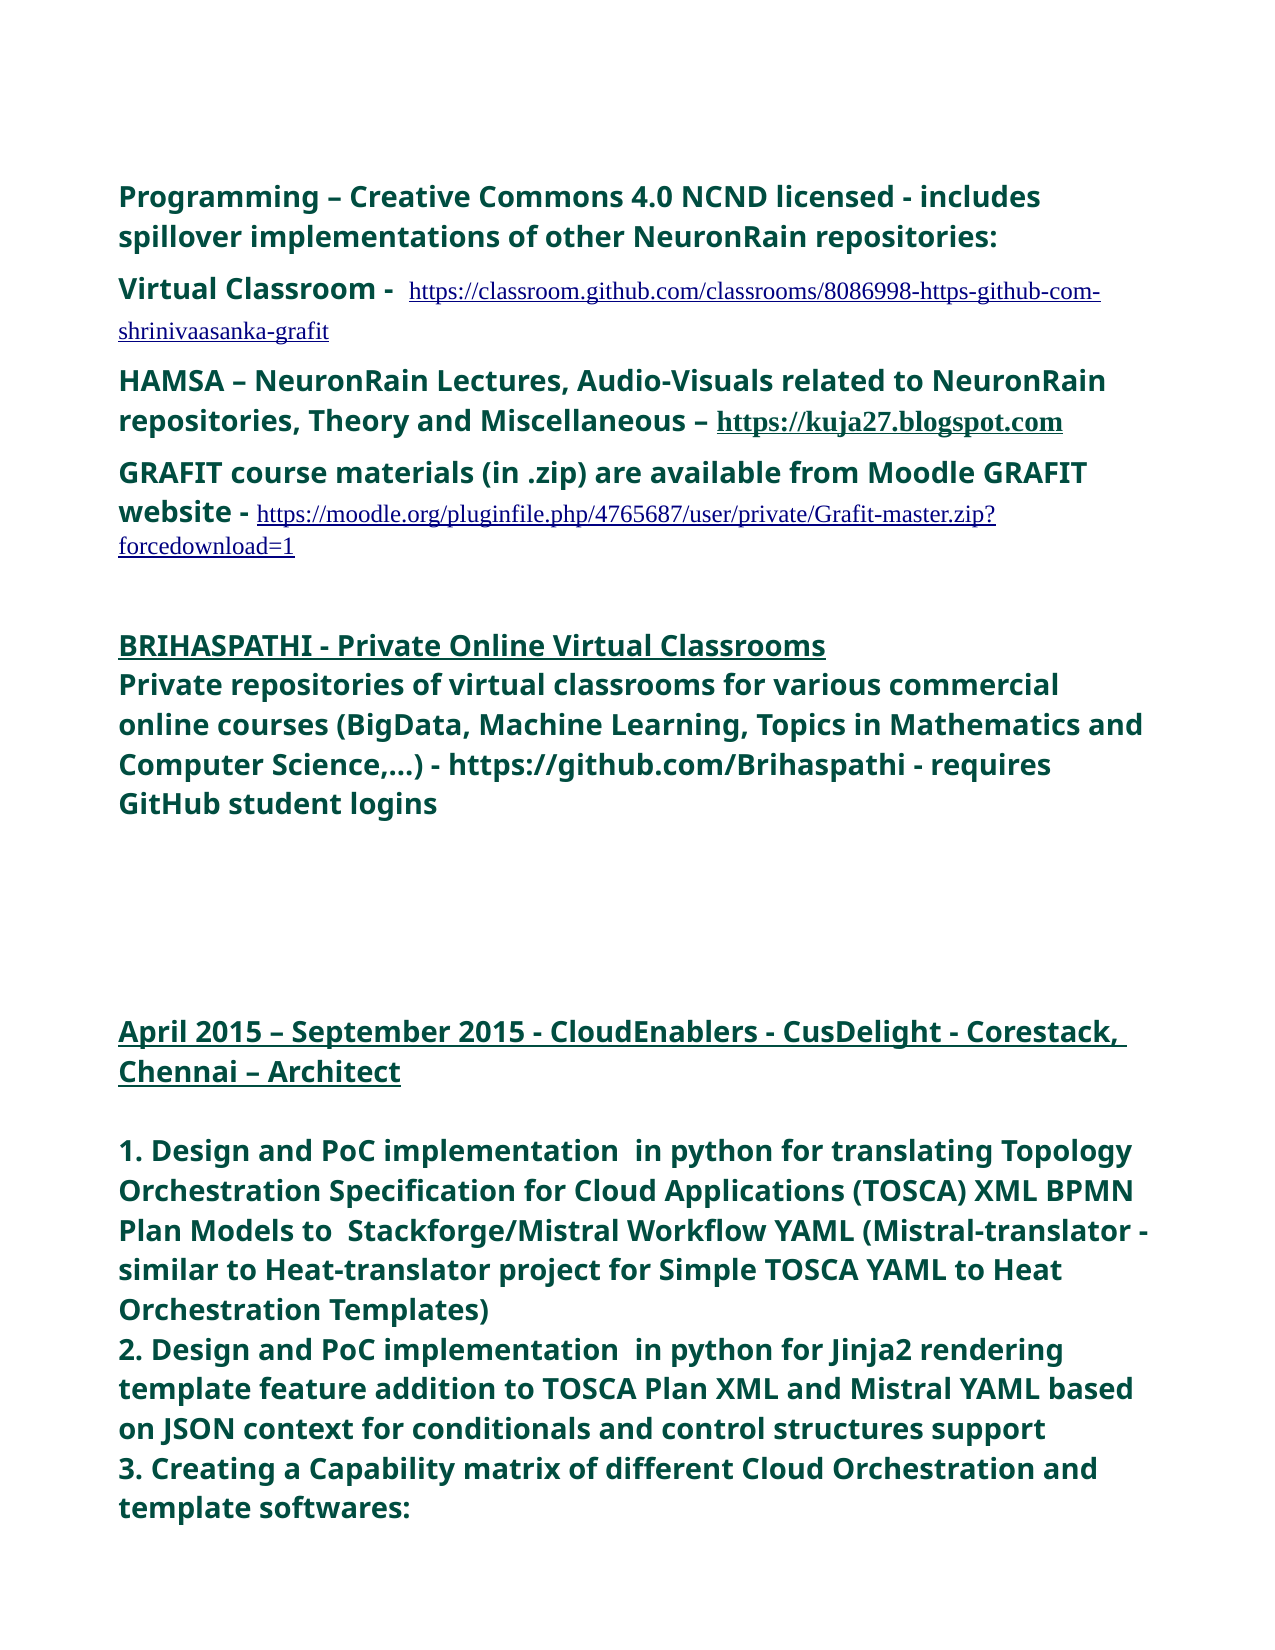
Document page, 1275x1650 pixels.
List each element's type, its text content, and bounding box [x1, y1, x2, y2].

text Virtual Classroom - https://classroom.github.com/classrooms/8086998-https-github-com-shrinivaasanka-grafit [118, 268, 1157, 348]
text Programming – Creative Commons 4.0 NCND licensed - includes spillover implementations of other NeuronRain repositories: [118, 176, 1157, 256]
text Private repositories of virtual classrooms for various commercial online courses (BigData, Machine Learning, Topics in Mathematics and Computer Science,...) - https://github.com/Brihaspathi - requires GitHub student logins [118, 664, 1157, 823]
text HAMSA – NeuronRain Lectures, Audio-Visuals related to NeuronRain repositories, Theory and Miscellaneous – https://kuja27.blogspot.com [118, 360, 1157, 439]
text 2. Design and PoC implementation in python for Jinja2 rendering template feature addition to TOSCA Plan XML and Mistral YAML based on JSON context for conditionals and control structures support [118, 1329, 1157, 1448]
text 3. Creating a Capability matrix of different Cloud Orchestration and template softwares: [118, 1448, 1157, 1527]
text April 2015 – September 2015 - CloudEnablers - CusDelight - Corestack, Chennai – Architect [118, 1011, 1157, 1091]
text 1. Design and PoC implementation in python for translating Topology Orchestration Specification for Cloud Applications (TOSCA) XML BPMN Plan Models to Stackforge/Mistral Workflow YAML (Mistral-translator - similar to Heat-translator project for Simple TOSCA YAML to Heat Orchestration Templates) [118, 1131, 1157, 1329]
text GRAFIT course materials (in .zip) are available from Moodle GRAFIT website - https://moodle.org/pluginfile.php/4765687/user/private/Grafit-master.zip?forcedownload=1 [118, 452, 1157, 560]
text BRIHASPATHI - Private Online Virtual Classrooms [118, 625, 1157, 664]
